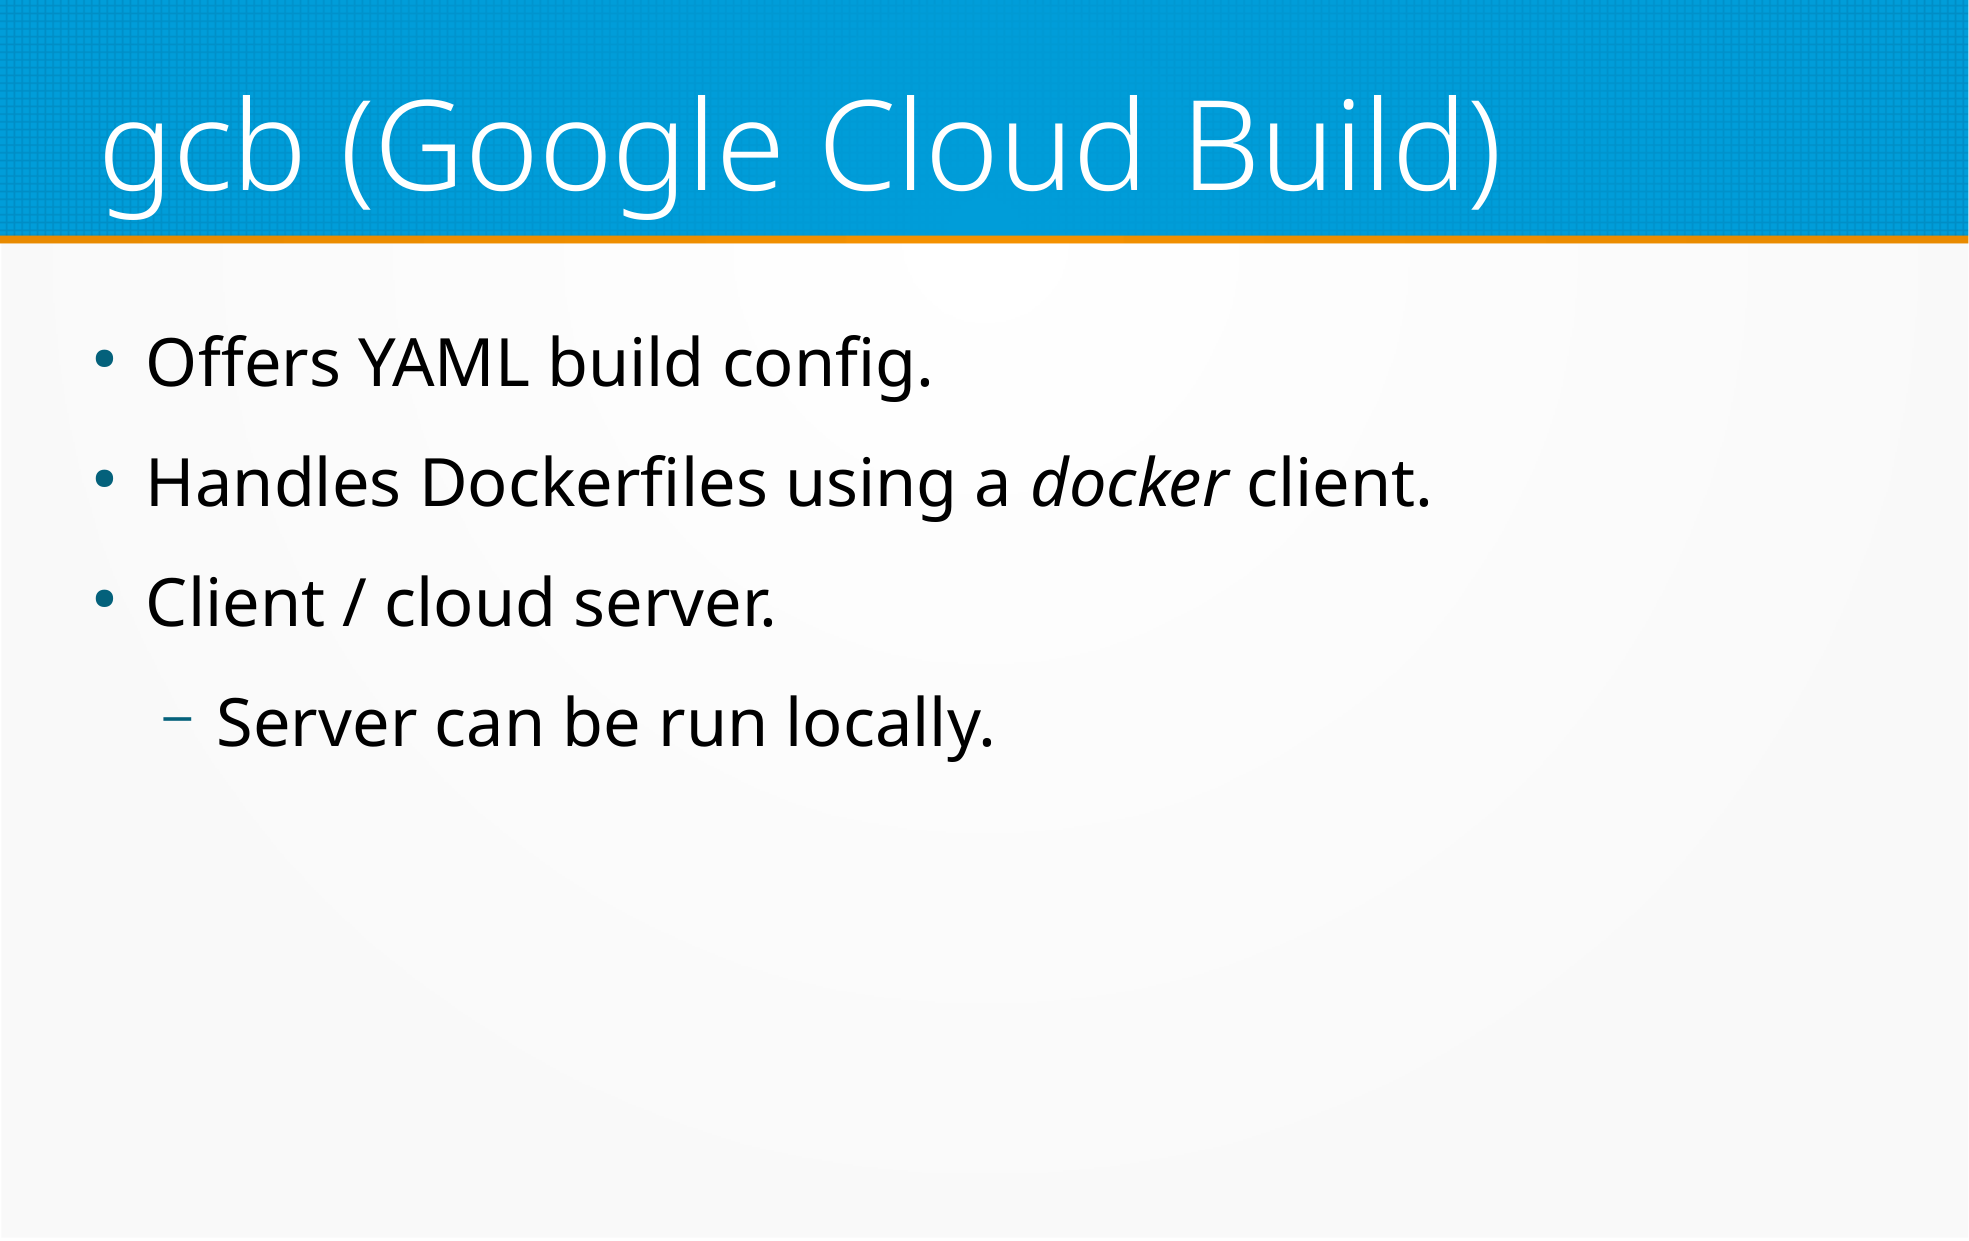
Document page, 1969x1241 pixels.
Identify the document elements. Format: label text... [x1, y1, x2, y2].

list Offers YAML build config. Handles Dockerfiles using a docker client. Client / cloud server. Server can be run locally. [75, 315, 1837, 1081]
title gcb (Google Cloud Build) [98, 19, 1870, 227]
picture [0, 236, 1969, 1241]
